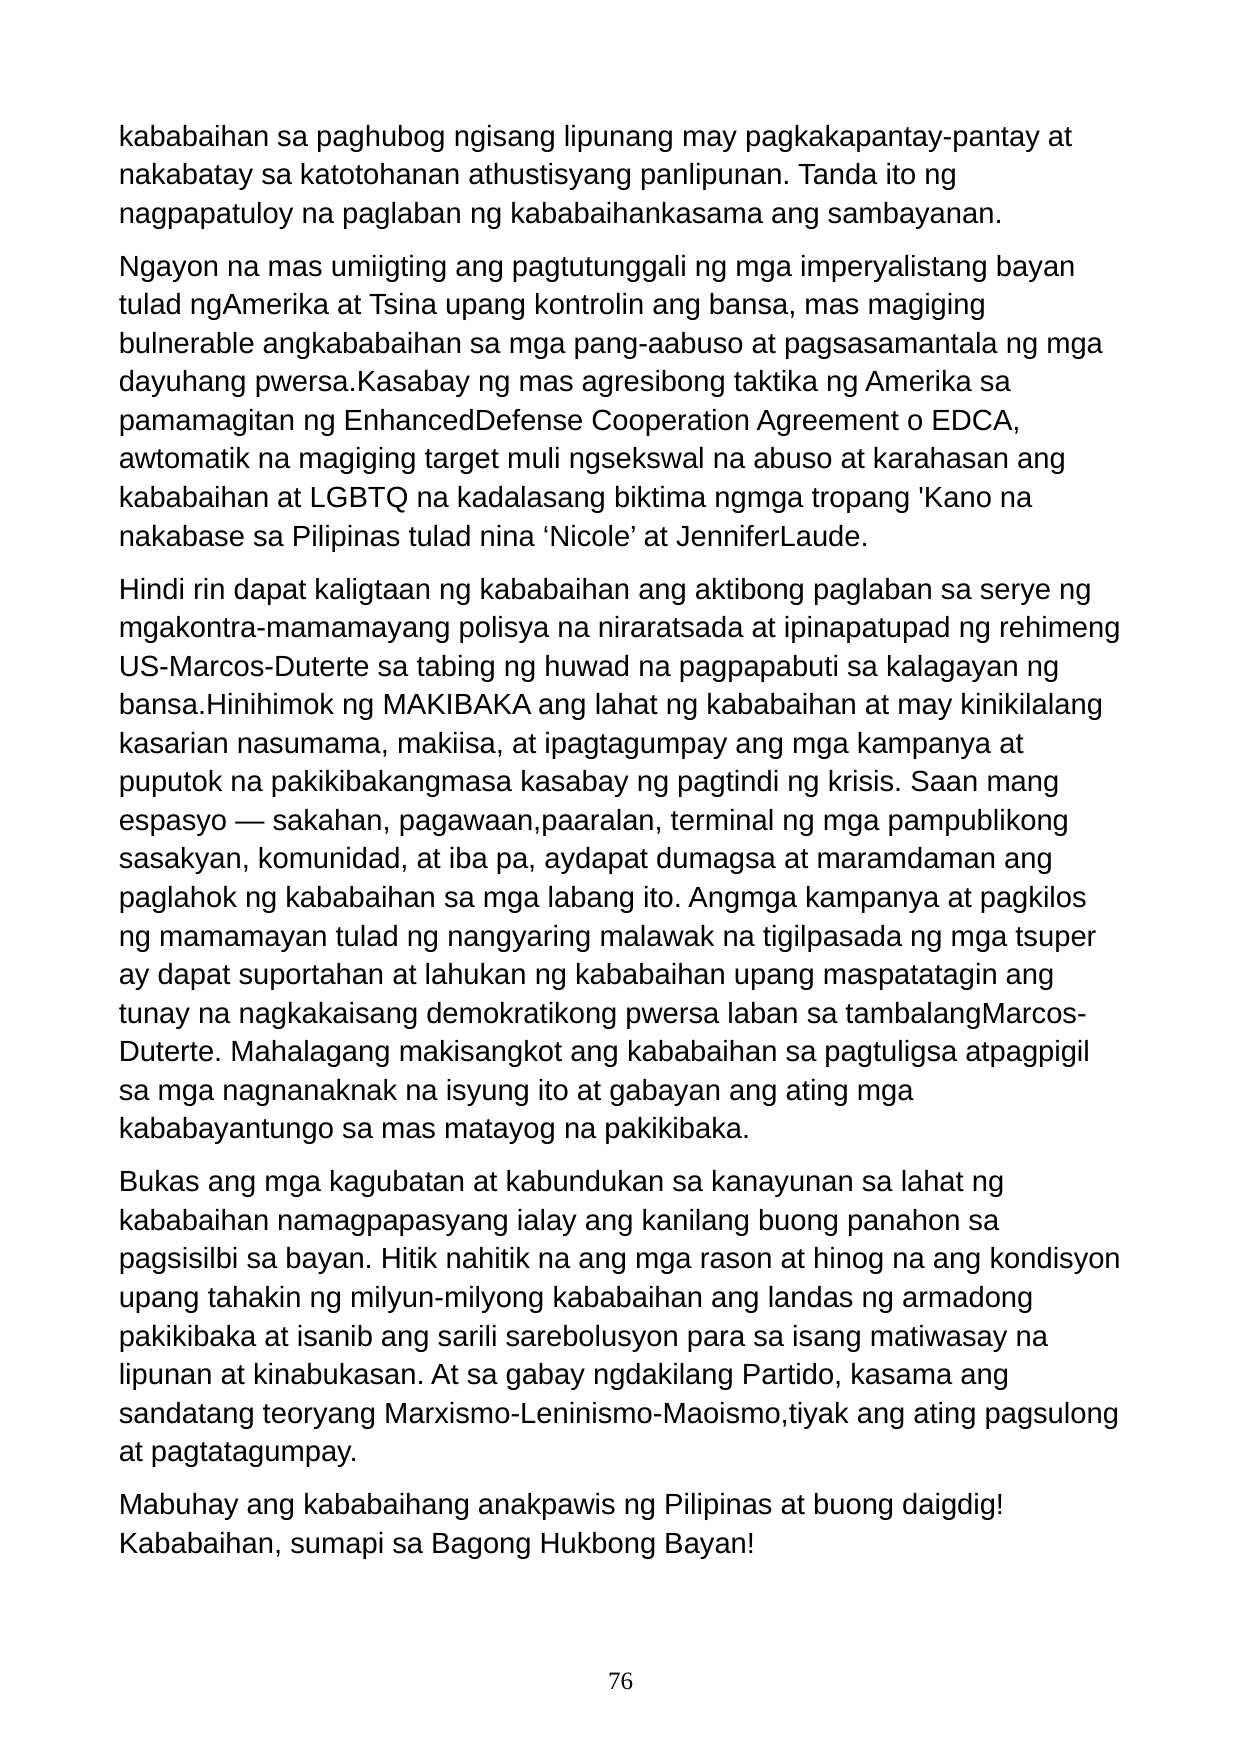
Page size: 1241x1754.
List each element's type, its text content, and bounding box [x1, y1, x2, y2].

text Bukas ang mga kagubatan at kabundukan sa kanayunan sa lahat ng kababaihan namagpapasyang ialay ang kanilang buong panahon sa pagsisilbi sa bayan. Hitik nahitik na ang mga rason at hinog na ang kondisyon upang tahakin ng milyun-milyong kababaihan ang landas ng armadong pakikibaka at isanib ang sarili sarebolusyon para sa isang matiwasay na lipunan at kinabukasan. At sa gabay ngdakilang Partido, kasama ang sandatang teoryang Marxismo-Leninismo-Maoismo,tiyak ang ating pagsulong at pagtatagumpay. [118, 1164, 1122, 1468]
text Hindi rin dapat kaligtaan ng kababaihan ang aktibong paglaban sa serye ng mgakontra-mamamayang polisya na niraratsada at ipinapatupad ng rehimeng US-Marcos-Duterte sa tabing ng huwad na pagpapabuti sa kalagayan ng bansa.Hinihimok ng MAKIBAKA ang lahat ng kababaihan at may kinikilalang kasarian nasumama, makiisa, at ipagtagumpay ang mga kampanya at puputok na pakikibakangmasa kasabay ng pagtindi ng krisis. Saan mang espasyo — sakahan, pagawaan,paaralan, terminal ng mga pampublikong sasakyan, komunidad, at iba pa, aydapat dumagsa at maramdaman ang paglahok ng kababaihan sa mga labang ito. Angmga kampanya at pagkilos ng mamamayan tulad ng nangyaring malawak na tigilpasada ng mga tsuper ay dapat suportahan at lahukan ng kababaihan upang maspatatagin ang tunay na nagkakaisang demokratikong pwersa laban sa tambalangMarcos-Duterte. Mahalagang makisangkot ang kababaihan sa pagtuligsa atpagpigil sa mga nagnanaknak na isyung ito at gabayan ang ating mga kababayantungo sa mas matayog na pakikibaka. [118, 572, 1122, 1145]
text Mabuhay ang kababaihang anakpawis ng Pilipinas at buong daigdig! Kababaihan, sumapi sa Bagong Hukbong Bayan! [118, 1487, 1122, 1559]
text kababaihan sa paghubog ngisang lipunang may pagkakapantay-pantay at nakabatay sa katotohanan athustisyang panlipunan. Tanda ito ng nagpapatuloy na paglaban ng kababaihankasama ang sambayanan. [118, 118, 1122, 229]
text Ngayon na mas umiigting ang pagtutunggali ng mga imperyalistang bayan tulad ngAmerika at Tsina upang kontrolin ang bansa, mas magiging bulnerable angkababaihan sa mga pang-aabuso at pagsasamantala ng mga dayuhang pwersa.Kasabay ng mas agresibong taktika ng Amerika sa pamamagitan ng EnhancedDefense Cooperation Agreement o EDCA, awtomatik na magiging target muli ngsekswal na abuso at karahasan ang kababaihan at LGBTQ na kadalasang biktima ngmga tropang 'Kano na nakabase sa Pilipinas tulad nina ‘Nicole’ at JenniferLaude. [118, 249, 1122, 552]
